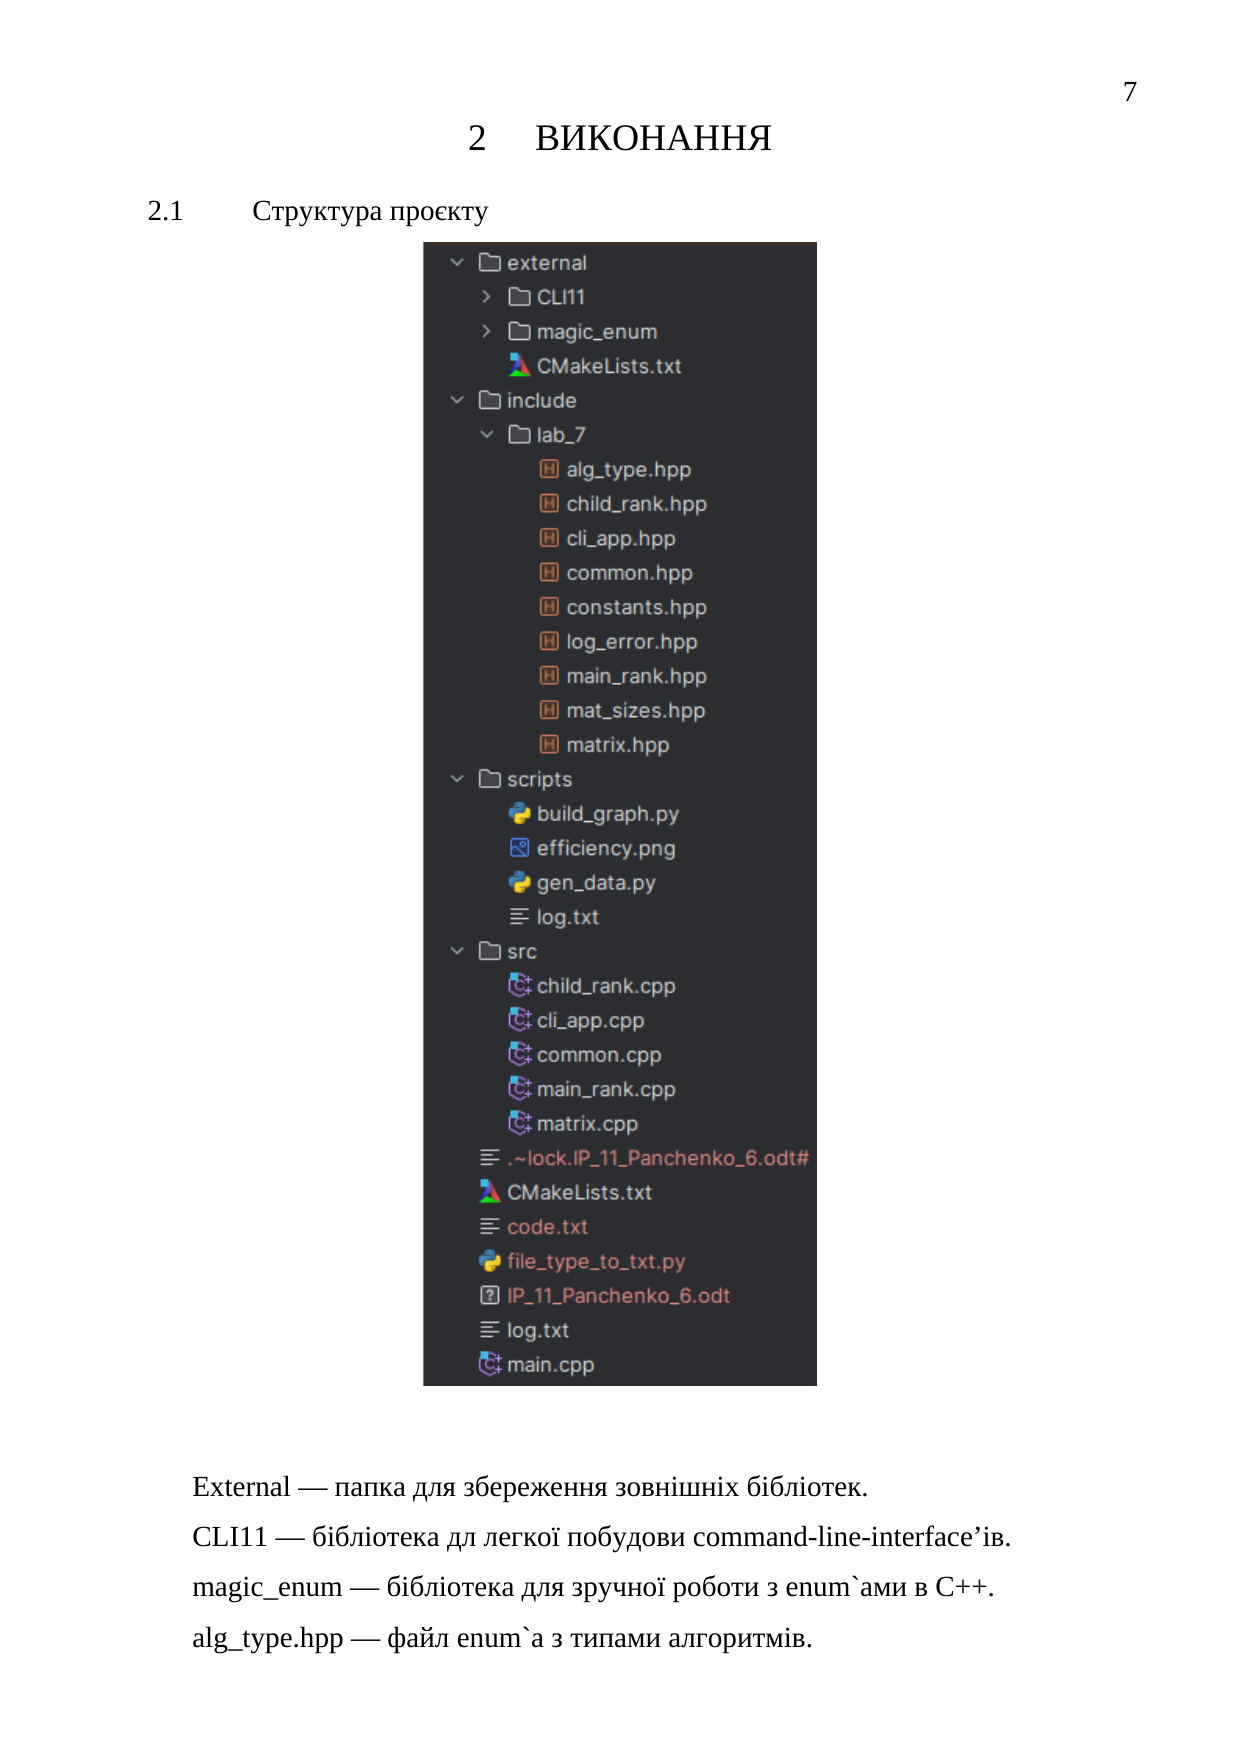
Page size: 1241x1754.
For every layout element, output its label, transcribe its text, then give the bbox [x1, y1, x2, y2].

subtitle Виконання [118, 115, 1122, 158]
text External — папка для збереження зовнішніх бібліотек. [118, 1469, 1122, 1502]
picture [423, 242, 817, 1386]
text alg_type.hpp — файл enum`a з типами алгоритмів. [118, 1620, 1122, 1653]
text CLI11 — бібліотека дл легкої побудови command-line-interface’ів. [118, 1519, 1122, 1553]
subtitle Структура проєкту [118, 193, 1122, 226]
text magic_enum — бібліотека для зручної роботи з enum`ами в C++. [118, 1569, 1122, 1603]
